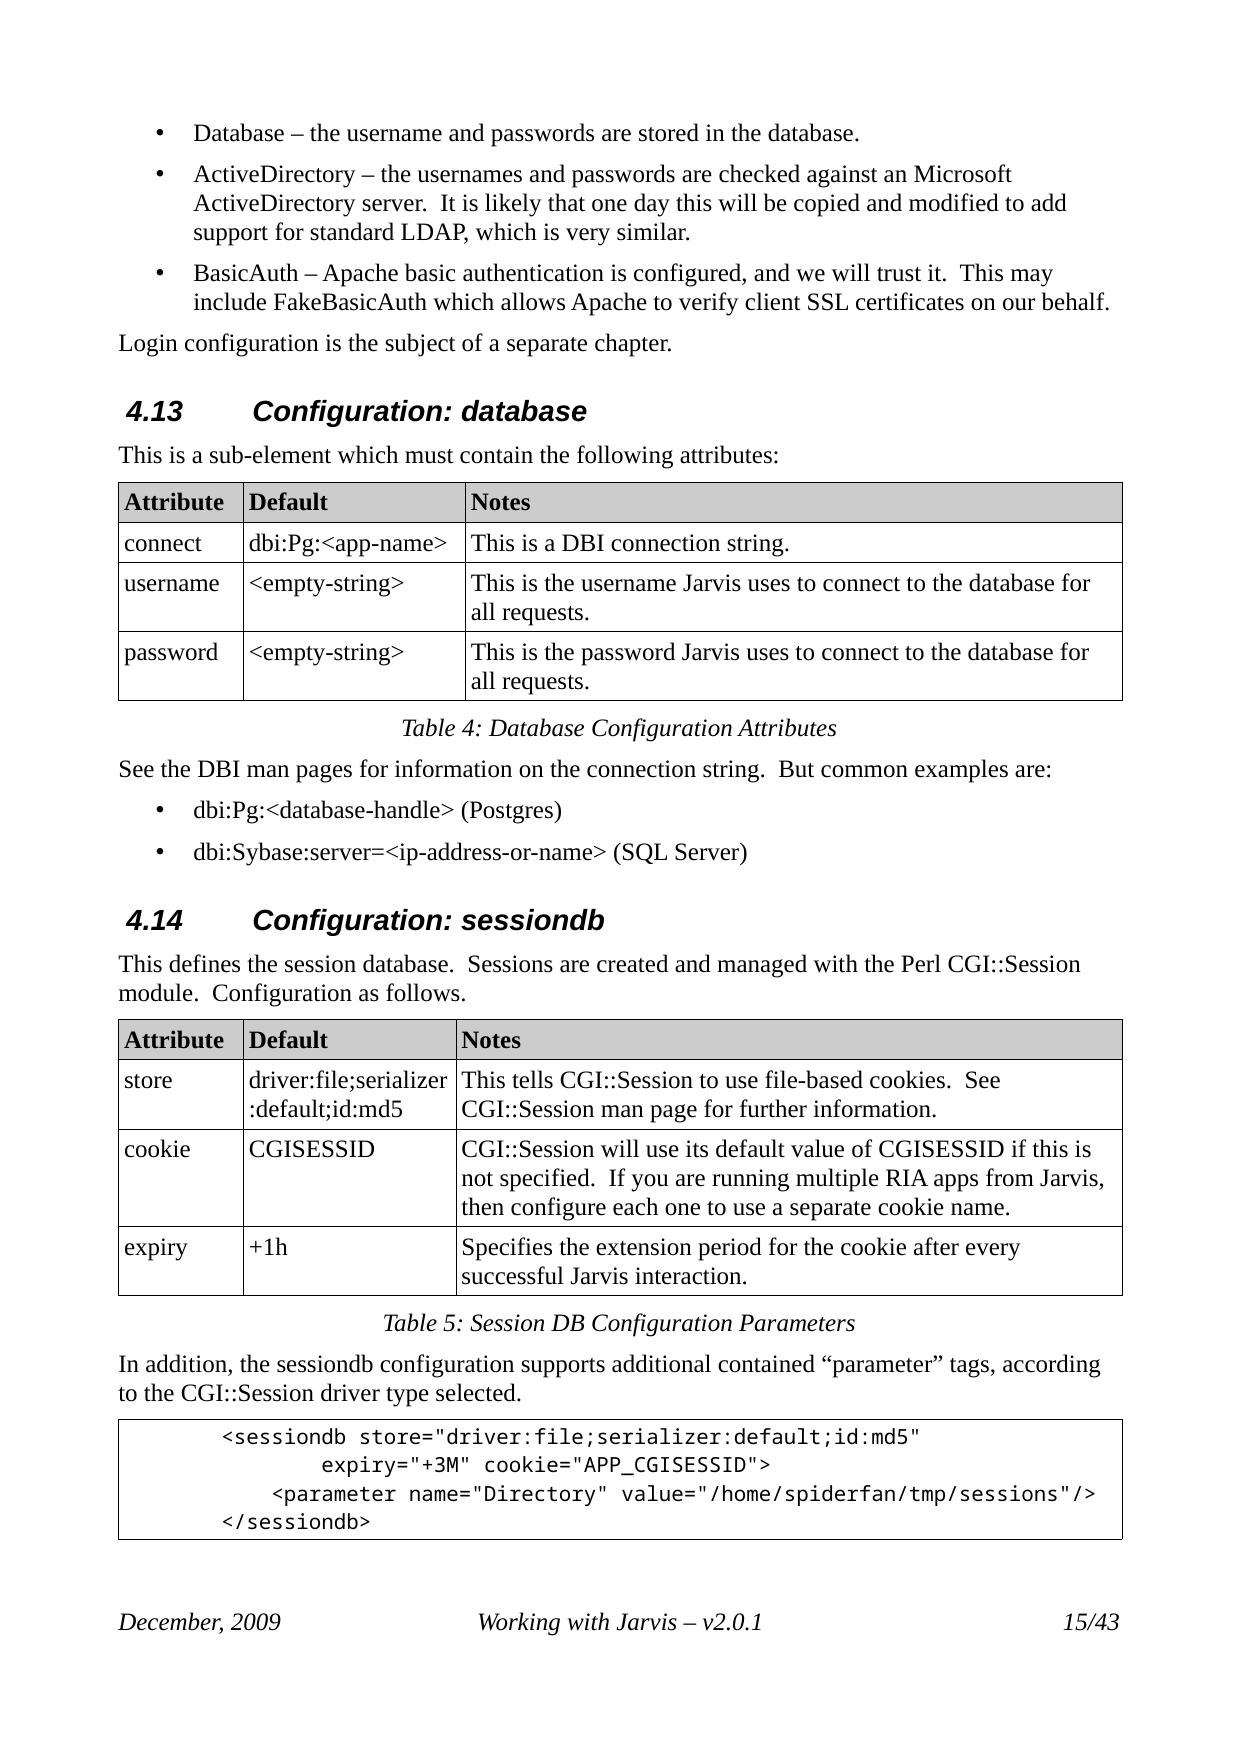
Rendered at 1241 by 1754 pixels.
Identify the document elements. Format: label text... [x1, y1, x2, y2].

table_cell dbi:Pg:<app-name> [244, 523, 465, 562]
text Login configuration is the subject of a separate chapter. [118, 328, 1122, 357]
text </sessiondb> [119, 1504, 1122, 1539]
table_cell username [119, 563, 243, 631]
subtitle Configuration: database [118, 394, 1122, 428]
text <sessiondb store="driver:file;serializer:default;id:md5" [119, 1420, 1122, 1448]
text This defines the session database. Sessions are created and managed with the Perl CGI::Session module. Configuration as follows. [118, 949, 1122, 1007]
table_header Notes [457, 1020, 1122, 1059]
table_cell This is the password Jarvis uses to connect to the database for all requests. [466, 632, 1122, 700]
list Database – the username and passwords are stored in the database. [156, 118, 1122, 147]
table_cell expiry [119, 1227, 243, 1295]
table_header Attribute [119, 1020, 243, 1059]
table_header Notes [466, 483, 1122, 522]
table_cell CGISESSID [244, 1130, 456, 1226]
text Table 5: Session DB Configuration Parameters [118, 1308, 1122, 1337]
table_cell <empty-string> [244, 632, 465, 700]
list BasicAuth – Apache basic authentication is configured, and we will trust it. This may include FakeBasicAuth which allows Apache to verify client SSL certificates on our behalf. [156, 258, 1122, 316]
table_header Default [244, 1020, 456, 1059]
table_header Attribute [119, 483, 243, 522]
text This is a sub-element which must contain the following attributes: [118, 440, 1122, 469]
table_cell cookie [119, 1130, 243, 1226]
table_cell Specifies the extension period for the cookie after every successful Jarvis interaction. [457, 1227, 1122, 1295]
subtitle Configuration: sessiondb [118, 903, 1122, 937]
table_cell driver:file;serializer :default;id:md5 [244, 1060, 456, 1128]
list dbi:Pg:<database-handle> (Postgres) [156, 796, 1122, 824]
list ActiveDirectory – the usernames and passwords are checked against an Microsoft ActiveDirectory server. It is likely that one day this will be copied and modified to add support for standard LDAP, which is very similar. [156, 159, 1122, 246]
text See the DBI man pages for information on the connection string. But common examples are: [118, 754, 1122, 783]
table_cell This is a DBI connection string. [466, 523, 1122, 562]
table_cell This tells CGI::Session to use file-based cookies. See CGI::Session man page for further information. [457, 1060, 1122, 1128]
table_cell store [119, 1060, 243, 1128]
text expiry="+3M" cookie="APP_CGISESSID"> [119, 1448, 1122, 1476]
table_header Default [244, 483, 465, 522]
table_cell <empty-string> [244, 563, 465, 631]
table_cell +1h [244, 1227, 456, 1295]
text Table 4: Database Configuration Attributes [118, 713, 1122, 742]
table_cell CGI::Session will use its default value of CGISESSID if this is not specified. If you are running multiple RIA apps from Jarvis, then configure each one to use a separate cookie name. [457, 1130, 1122, 1226]
table_cell connect [119, 523, 243, 562]
text In addition, the sessiondb configuration supports additional contained “parameter” tags, according to the CGI::Session driver type selected. [118, 1349, 1122, 1407]
list dbi:Sybase:server=<ip-address-or-name> (SQL Server) [156, 837, 1122, 866]
table_cell This is the username Jarvis uses to connect to the database for all requests. [466, 563, 1122, 631]
text <parameter name="Directory" value="/home/spiderfan/tmp/sessions"/> [119, 1476, 1122, 1504]
table_cell password [119, 632, 243, 700]
